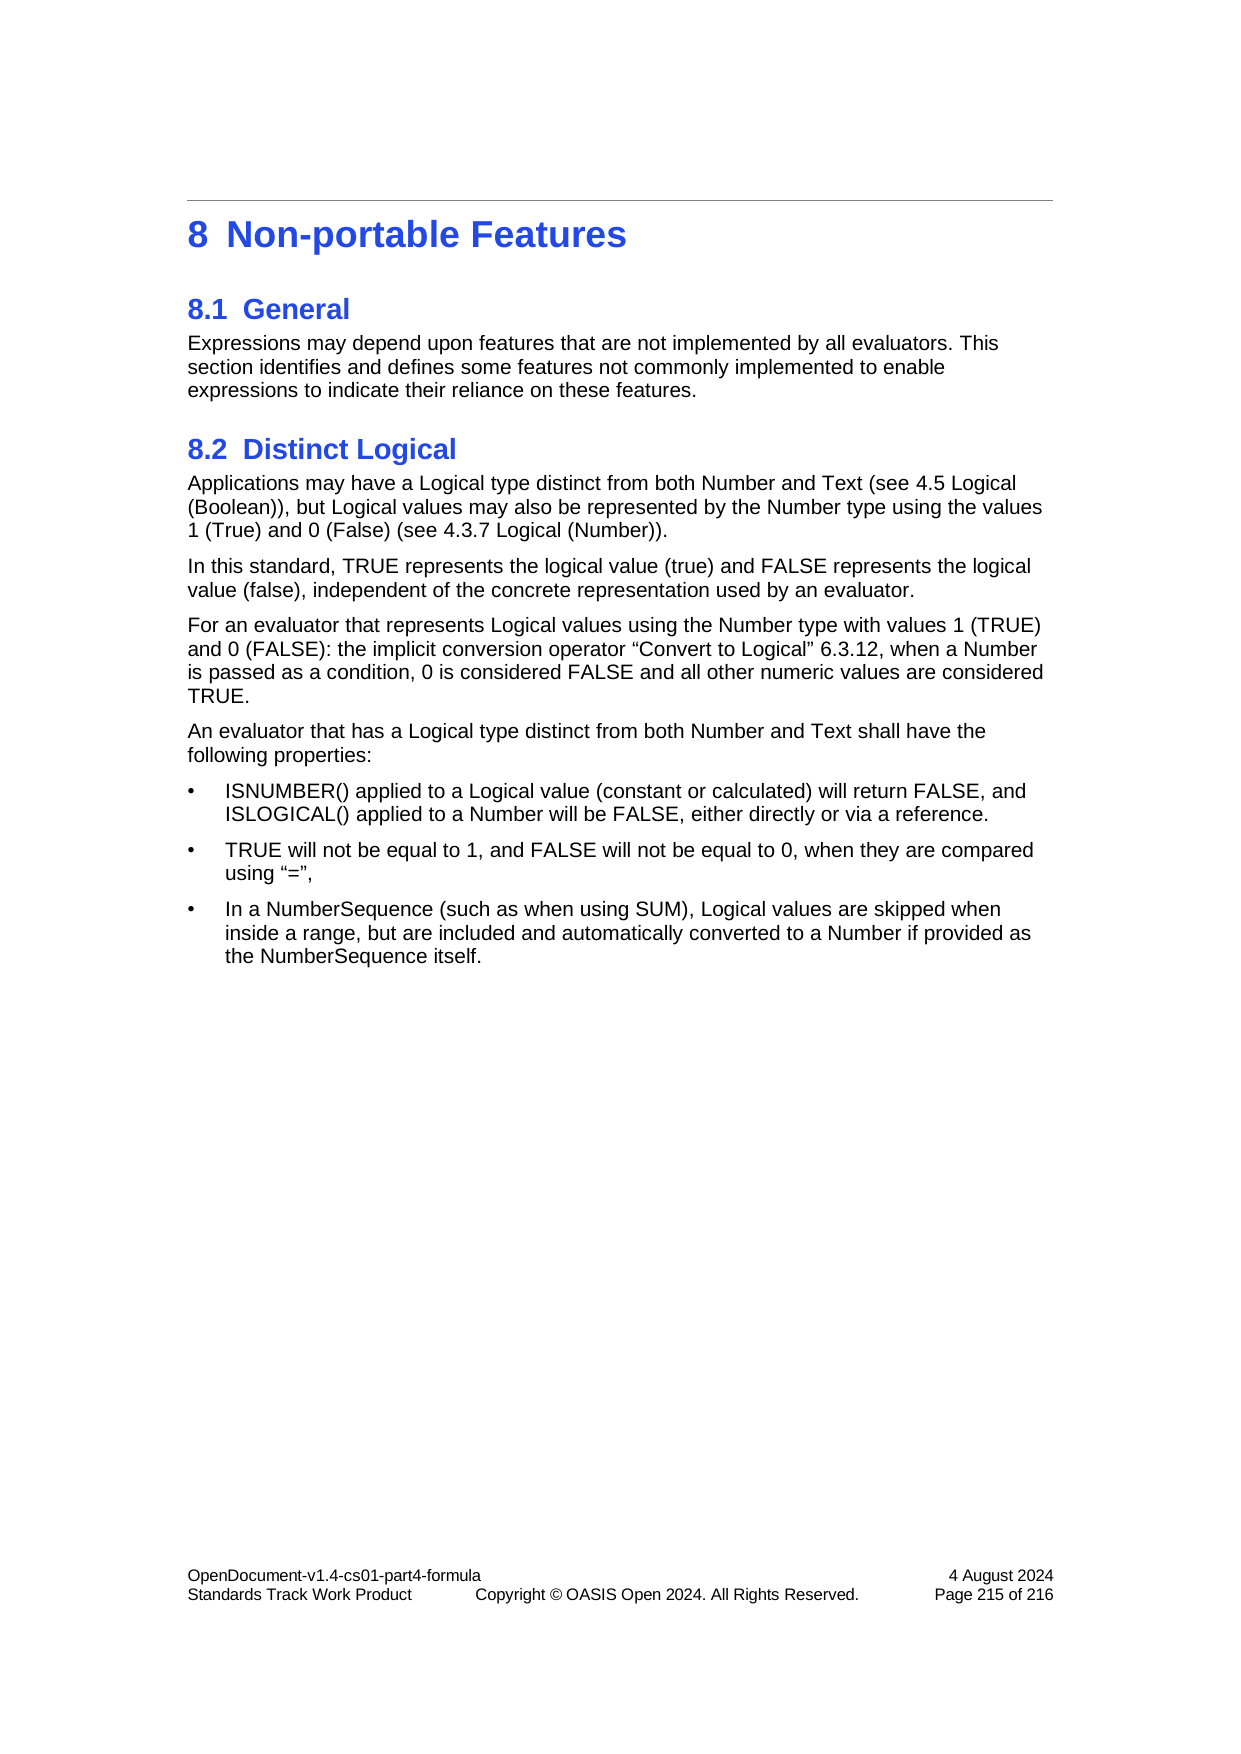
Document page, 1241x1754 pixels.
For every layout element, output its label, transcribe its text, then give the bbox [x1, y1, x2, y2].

subtitle Distinct Logical [187, 433, 1053, 466]
list ISNUMBER() applied to a Logical value (constant or calculated) will return FALSE, and ISLOGICAL() applied to a Number will be FALSE, either directly or via a reference. [187, 779, 1053, 826]
text For an evaluator that represents Logical values using the Number type with values 1 (TRUE) and 0 (FALSE): the implicit conversion operator “Convert to Logical” 6.3.12, when a Number is passed as a condition, 0 is considered FALSE and all other numeric values are considered TRUE. [187, 614, 1053, 708]
text Expressions may depend upon features that are not implemented by all evaluators. This section identifies and defines some features not commonly implemented to enable expressions to indicate their reliance on these features. [187, 332, 1053, 402]
text Applications may have a Logical type distinct from both Number and Text (see 4.5 Logical (Boolean)), but Logical values may also be represented by the Number type using the values 1 (True) and 0 (False) (see 4.3.7 Logical (Number)). [187, 472, 1053, 542]
text In this standard, TRUE represents the logical value (true) and FALSE represents the logical value (false), independent of the concrete representation used by an evaluator. [187, 554, 1053, 602]
subtitle General [187, 293, 1053, 326]
subtitle Non-portable Features [187, 201, 1053, 256]
text An evaluator that has a Logical type distinct from both Number and Text shall have the following properties: [187, 720, 1053, 767]
list In a NumberSequence (such as when using SUM), Logical values are skipped when inside a range, but are included and automatically converted to a Number if provided as the NumberSequence itself. [187, 897, 1053, 968]
list TRUE will not be equal to 1, and FALSE will not be equal to 0, when they are compared using “=”, [187, 838, 1053, 885]
